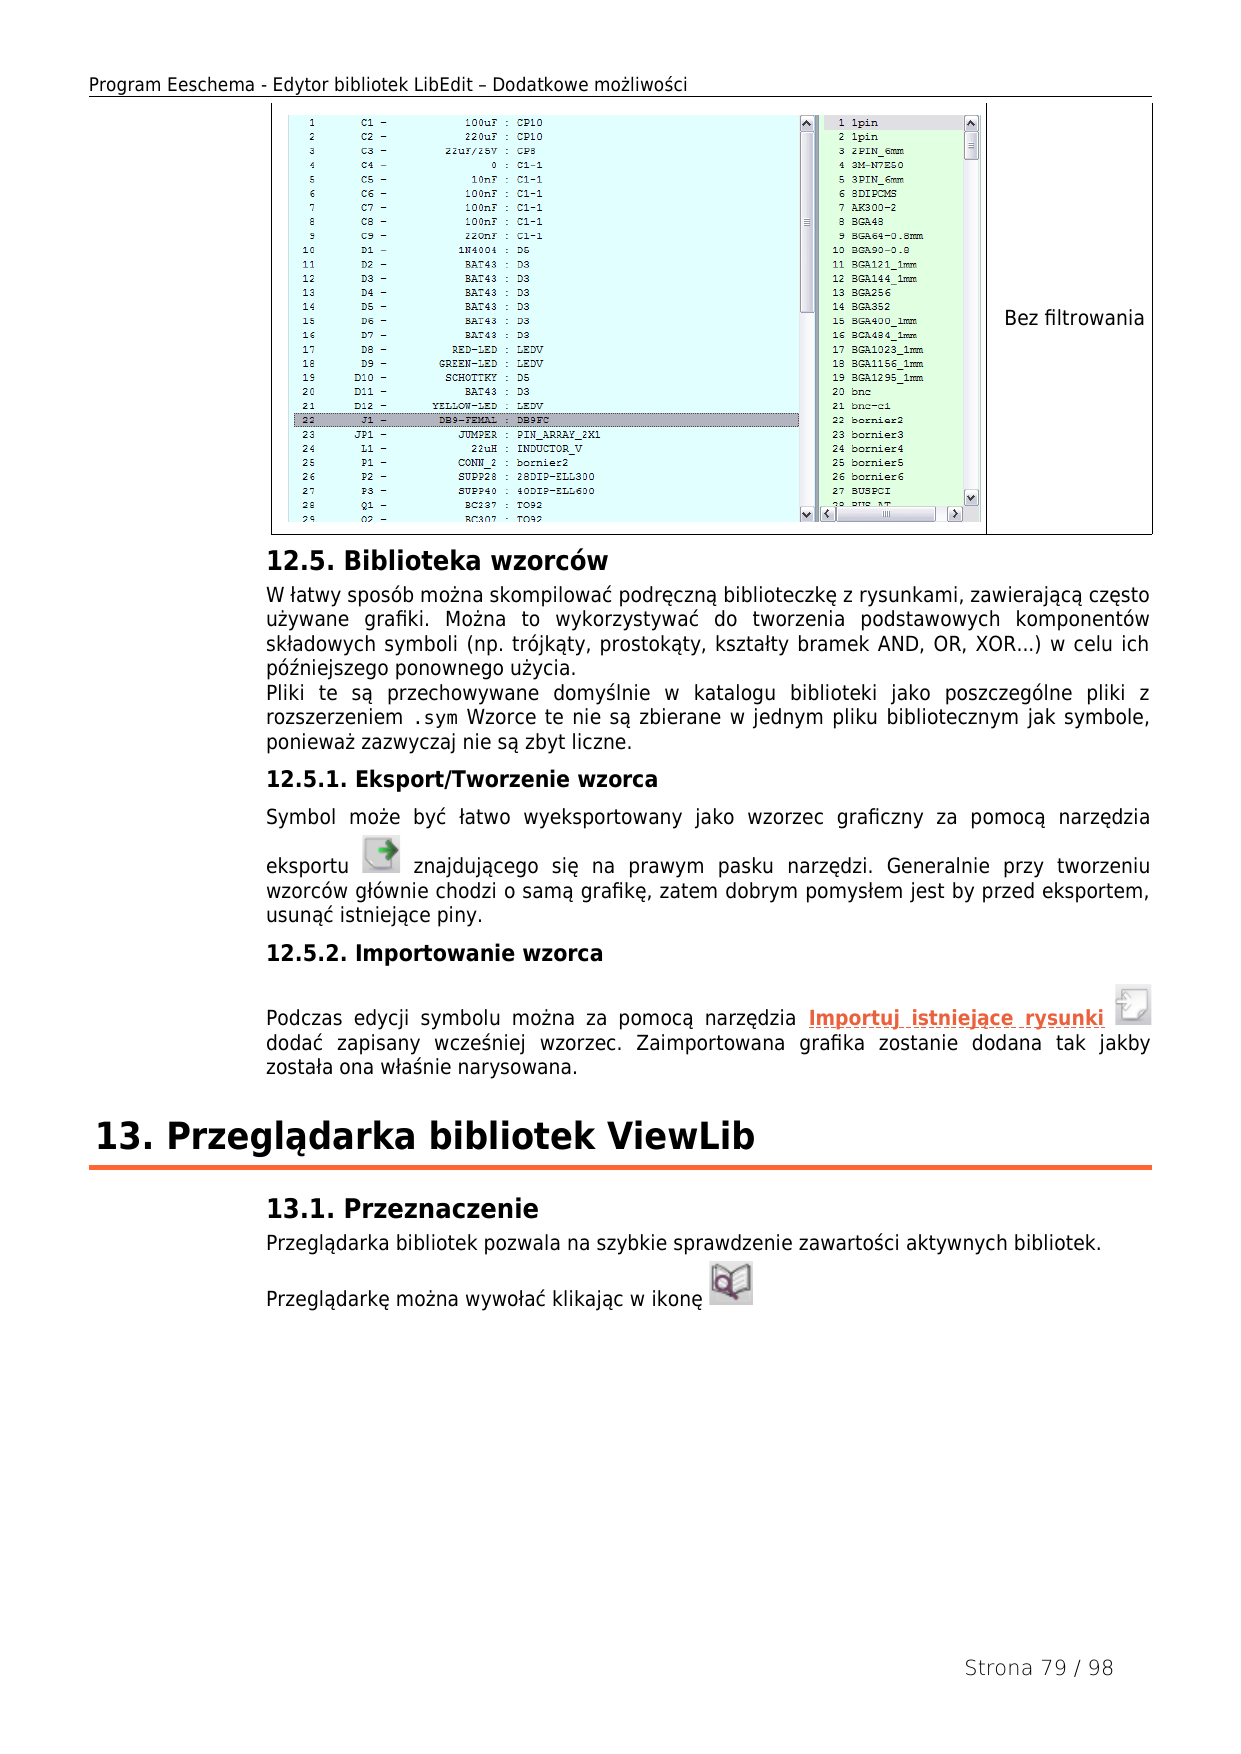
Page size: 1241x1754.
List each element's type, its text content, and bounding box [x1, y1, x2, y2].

subtitle Biblioteka wzorców [266, 545, 1152, 577]
subtitle Przeznaczenie [266, 1193, 1152, 1225]
text Przeglądarka bibliotek pozwala na szybkie sprawdzenie zawartości aktywnych bibliotek. [266, 1231, 1152, 1255]
table_cell Bez filtrowania [987, 103, 1152, 534]
subtitle Przeglądarka bibliotek ViewLib [88, 1109, 1152, 1170]
subtitle Eksport/Tworzenie wzorca [266, 766, 1152, 793]
picture [1115, 984, 1152, 1025]
table_cell [272, 103, 986, 534]
text Pliki te są przechowywane domyślnie w katalogu biblioteki jako poszczególne pliki z rozszerzeniem .sym Wzorce te nie są zbierane w jednym pliku bibliotecznym jak symbole, ponieważ zazwyczaj nie są zbyt liczne. [266, 681, 1152, 754]
text Podczas edycji symbolu można za pomocą narzędzia Importuj istniejące rysunki dodać zapisany wcześniej wzorzec. Zaimportowana grafika zostanie dodana tak jakby została ona właśnie narysowana. [266, 1003, 1152, 1079]
picture [709, 1261, 753, 1305]
text Przeglądarkę można wywołać klikając w ikonę [266, 1284, 1152, 1311]
subtitle Importowanie wzorca [266, 939, 1152, 967]
text Symbol może być łatwo wyeksportowany jako wzorzec graficzny za pomocą narzędzia eksportu znajdującego się na prawym pasku narzędzi. Generalnie przy tworzeniu wzorców głównie chodzi o samą grafikę, zatem dobrym pomysłem jest by przed eksportem, usunąć istniejące piny. [266, 805, 1152, 928]
picture [362, 835, 400, 873]
text W łatwy sposób można skompilować podręczną biblioteczkę z rysunkami, zawierającą często używane grafiki. Można to wykorzystywać do tworzenia podstawowych komponentów składowych symboli (np. trójkąty, prostokąty, kształty bramek AND, OR, XOR...) w celu ich późniejszego ponownego użycia. [266, 583, 1152, 681]
